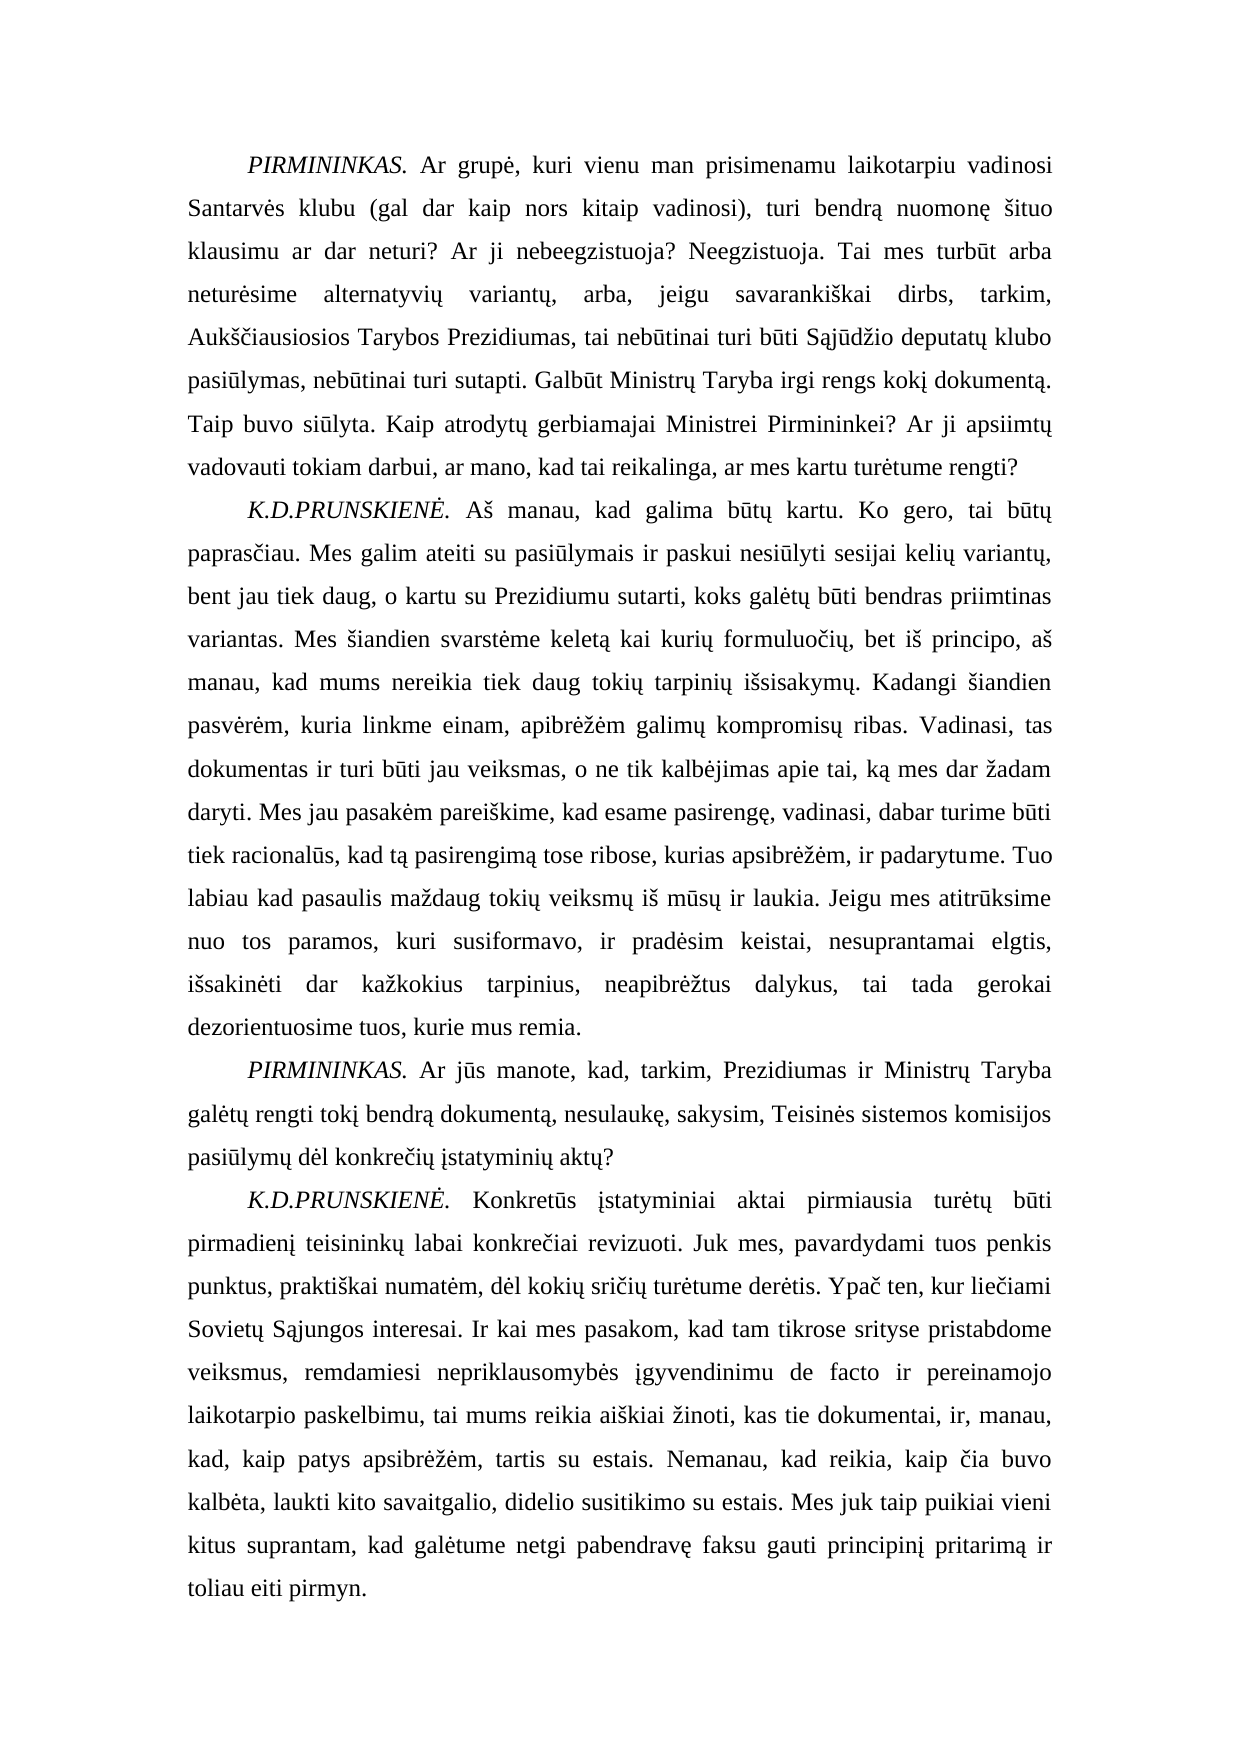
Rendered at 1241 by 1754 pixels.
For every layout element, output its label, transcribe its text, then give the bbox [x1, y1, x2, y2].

text K.D.PRUNSKIENĖ. Konkretūs įstatyminiai aktai pirmiausia turėtų būti pirmadienį teisininkų labai konkrečiai revizuoti. Juk mes, pavardydami tuos penkis punktus, praktiškai numatėm, dėl kokių sričių turėtume derėtis. Ypač ten, kur liečiami Sovietų Sąjungos interesai. Ir kai mes pasakom, kad tam tikrose srityse pristabdome veiksmus, remdamiesi nepriklausomybės įgyvendinimu de facto ir pereinamojo laikotarpio paskelbimu, tai mums reikia aiškiai žinoti, kas tie dokumentai, ir, manau, kad, kaip patys apsibrė­žėm, tartis su estais. Nemanau, kad reikia, kaip čia buvo kalbėta, laukti kito savaitgalio, didelio susitikimo su estais. Mes juk taip puikiai vieni kitus suprantam, kad galėtume netgi pabendravę faksu gauti principinį pritarimą ir toliau eiti pirmyn. [187, 1185, 1053, 1602]
text PIRMININKAS. Ar grupė, kuri vienu man prisimenamu laikotarpiu vadi­nosi Santarvės klubu (gal dar kaip nors kitaip vadinosi), turi bendrą nuomo­nę šituo klausimu ar dar neturi? Ar ji nebeegzistuoja? Neegzistuoja. Tai mes turbūt arba neturėsime alternatyvių variantų, arba, jeigu savarankiškai dirbs, tarkim, Aukščiausiosios Tarybos Prezidiumas, tai nebūtinai turi būti Sąjūdžio deputatų klubo pasiūlymas, nebūtinai turi sutapti. Galbūt Ministrų Taryba irgi rengs kokį dokumentą. Taip buvo siūlyta. Kaip atrodytų gerbia­majai Ministrei Pirmininkei? Ar ji apsiimtų vadovauti tokiam darbui, ar mano, kad tai reikalinga, ar mes kartu turėtume rengti? [187, 150, 1053, 481]
text PIRMININKAS. Ar jūs manote, kad, tarkim, Prezidiumas ir Ministrų Taryba galėtų rengti tokį bendrą dokumentą, nesulaukę, sakysim, Teisinės sistemos komisijos pasiūlymų dėl konkrečių įstatyminių aktų? [187, 1056, 1053, 1171]
text K.D.PRUNSKIENĖ. Aš manau, kad galima būtų kartu. Ko gero, tai būtų paprasčiau. Mes galim ateiti su pasiūlymais ir paskui nesiūlyti sesijai kelių variantų, bent jau tiek daug, o kartu su Prezidiumu sutarti, koks galėtų būti bendras priimtinas variantas. Mes šiandien svarstėme keletą kai kurių for­muluočių, bet iš principo, aš manau, kad mums nereikia tiek daug tokių tarpinių išsisakymų. Kadangi šiandien pasvėrėm, kuria linkme einam, apib­rėžėm galimų kompromisų ribas. Vadinasi, tas dokumentas ir turi būti jau veiksmas, o ne tik kalbėjimas apie tai, ką mes dar žadam daryti. Mes jau pasakėm pareiškime, kad esame pasirengę, vadinasi, dabar turime būti tiek racionalūs, kad tą pasirengimą tose ribose, kurias apsibrėžėm, ir padarytu­me. Tuo labiau kad pasaulis maždaug tokių veiksmų iš mūsų ir laukia. Jeigu mes atitrūksime nuo tos paramos, kuri susiformavo, ir pradėsim keistai, nesuprantamai elgtis, išsakinėti dar kažkokius tarpinius, neapibrėžtus dalykus, tai tada gerokai dezorientuosime tuos, kurie mus remia. [187, 495, 1053, 1041]
